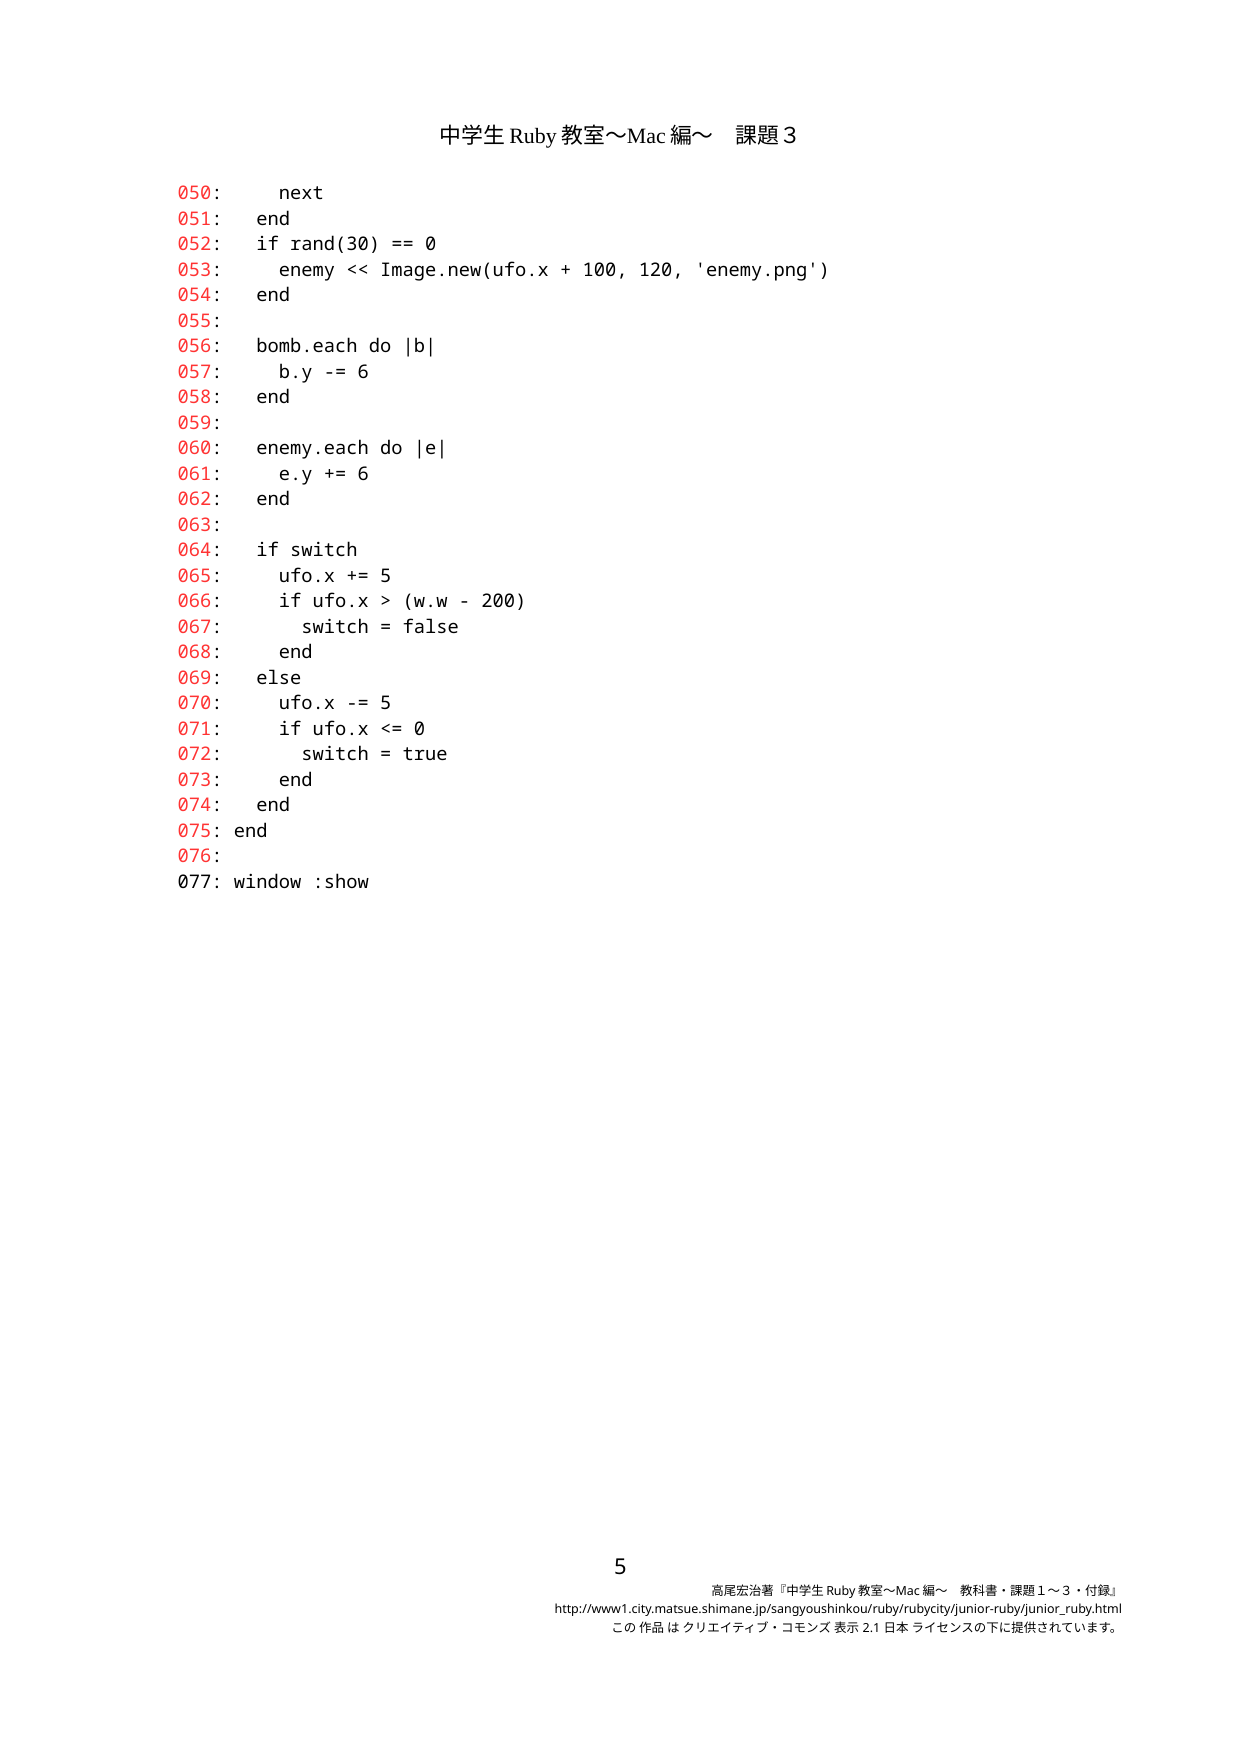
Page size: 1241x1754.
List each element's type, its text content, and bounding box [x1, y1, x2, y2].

text 073: end [177, 766, 1122, 792]
text 059: [177, 409, 1122, 434]
text 072: switch = true [177, 741, 1122, 766]
text 064: if switch [177, 537, 1122, 562]
text 065: ufo.x += 5 [177, 562, 1122, 588]
text 066: if ufo.x > (w.w - 200) [177, 588, 1122, 613]
text 061: e.y += 6 [177, 460, 1122, 486]
text 069: else [177, 664, 1122, 690]
text 070: ufo.x -= 5 [177, 690, 1122, 715]
text 063: [177, 511, 1122, 537]
text 060: enemy.each do |e| [177, 434, 1122, 460]
text 068: end [177, 639, 1122, 664]
text 077: window :show [177, 868, 1122, 894]
text 051: end [177, 205, 1122, 230]
text 067: switch = false [177, 613, 1122, 639]
text 054: end [177, 281, 1122, 307]
text 056: bomb.each do |b| [177, 332, 1122, 358]
text 052: if rand(30) == 0 [177, 230, 1122, 256]
text 055: [177, 307, 1122, 332]
text 053: enemy << Image.new(ufo.x + 100, 120, 'enemy.png') [177, 256, 1122, 281]
text 062: end [177, 486, 1122, 511]
text 074: end [177, 792, 1122, 817]
text 071: if ufo.x <= 0 [177, 715, 1122, 741]
text 075: end [177, 817, 1122, 843]
text 057: b.y -= 6 [177, 358, 1122, 383]
text 076: [177, 843, 1122, 868]
text 050: next [177, 179, 1122, 205]
text 058: end [177, 383, 1122, 409]
